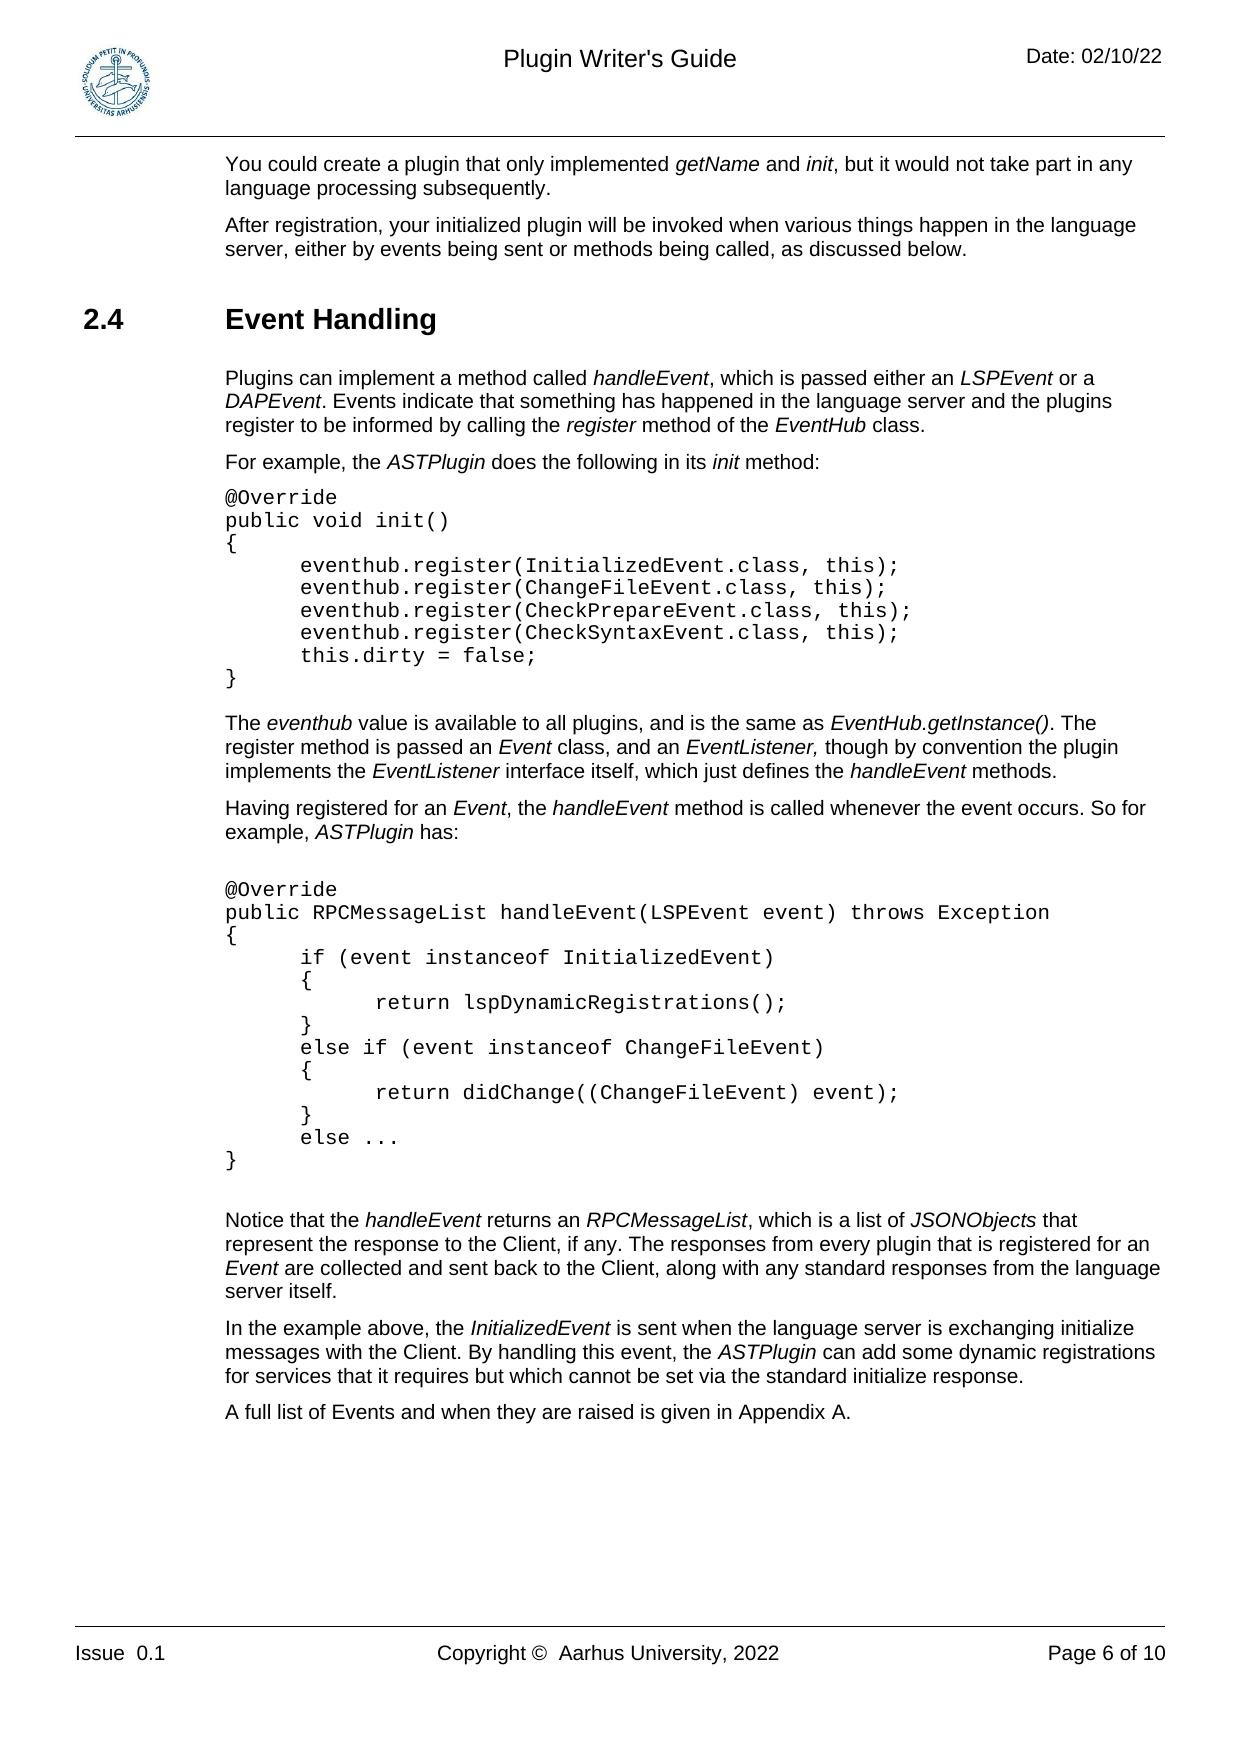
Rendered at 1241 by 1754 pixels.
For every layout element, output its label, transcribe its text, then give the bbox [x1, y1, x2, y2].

text return lspDynamicRegistrations(); [225, 991, 1165, 1014]
text { [225, 1059, 1165, 1081]
text eventhub.register(ChangeFileEvent.class, this); [225, 577, 1165, 599]
text { [225, 969, 1165, 991]
text eventhub.register(CheckSyntaxEvent.class, this); [225, 622, 1165, 644]
text @Override [225, 879, 1165, 901]
text { [225, 924, 1165, 946]
text eventhub.register(CheckPrepareEvent.class, this); [225, 599, 1165, 622]
text if (event instanceof InitializedEvent) [225, 946, 1165, 969]
subtitle Event Handling [75, 303, 1165, 336]
text For example, the ASTPlugin does the following in its init method: [225, 450, 1165, 474]
text this.dirty = false; [225, 644, 1165, 667]
text In the example above, the InitializedEvent is sent when the language server is exchanging initialize messages with the Client. By handling this event, the ASTPlugin can add some dynamic registrations for services that it requires but which cannot be set via the standard initialize response. [225, 1316, 1165, 1388]
text else ... [225, 1126, 1165, 1149]
text } [225, 667, 1165, 689]
text The eventhub value is available to all plugins, and is the same as EventHub.getInstance(). The register method is passed an Event class, and an EventListener, though by convention the plugin implements the EventListener interface itself, which just defines the handleEvent methods. [225, 712, 1165, 783]
text { [225, 532, 1165, 554]
text eventhub.register(InitializedEvent.class, this); [225, 554, 1165, 577]
text } [225, 1149, 1165, 1171]
text } [225, 1014, 1165, 1036]
text A full list of Events and when they are raised is given in Appendix A. [225, 1401, 1165, 1424]
text return didChange((ChangeFileEvent) event); [225, 1081, 1165, 1104]
text Having registered for an Event, the handleEvent method is called whenever the event occurs. So for example, ASTPlugin has: [225, 796, 1165, 844]
text public RPCMessageList handleEvent(LSPEvent event) throws Exception [225, 901, 1165, 924]
text Plugins can implement a method called handleEvent, which is passed either an LSPEvent or a DAPEvent. Events indicate that something has happened in the language server and the plugins register to be informed by calling the register method of the EventHub class. [225, 366, 1165, 438]
text Notice that the handleEvent returns an RPCMessageList, which is a list of JSONObjects that represent the response to the Client, if any. The responses from every plugin that is registered for an Event are collected and sent back to the Client, along with any standard responses from the language server itself. [225, 1208, 1165, 1304]
text public void init() [225, 509, 1165, 532]
picture [78, 44, 153, 120]
text @Override [225, 487, 1165, 509]
text else if (event instanceof ChangeFileEvent) [225, 1036, 1165, 1059]
text } [225, 1104, 1165, 1126]
text After registration, your initialized plugin will be invoked when various things happen in the language server, either by events being sent or methods being called, as discussed below. [225, 213, 1165, 261]
text You could create a plugin that only implemented getName and init, but it would not take part in any language processing subsequently. [225, 152, 1165, 200]
